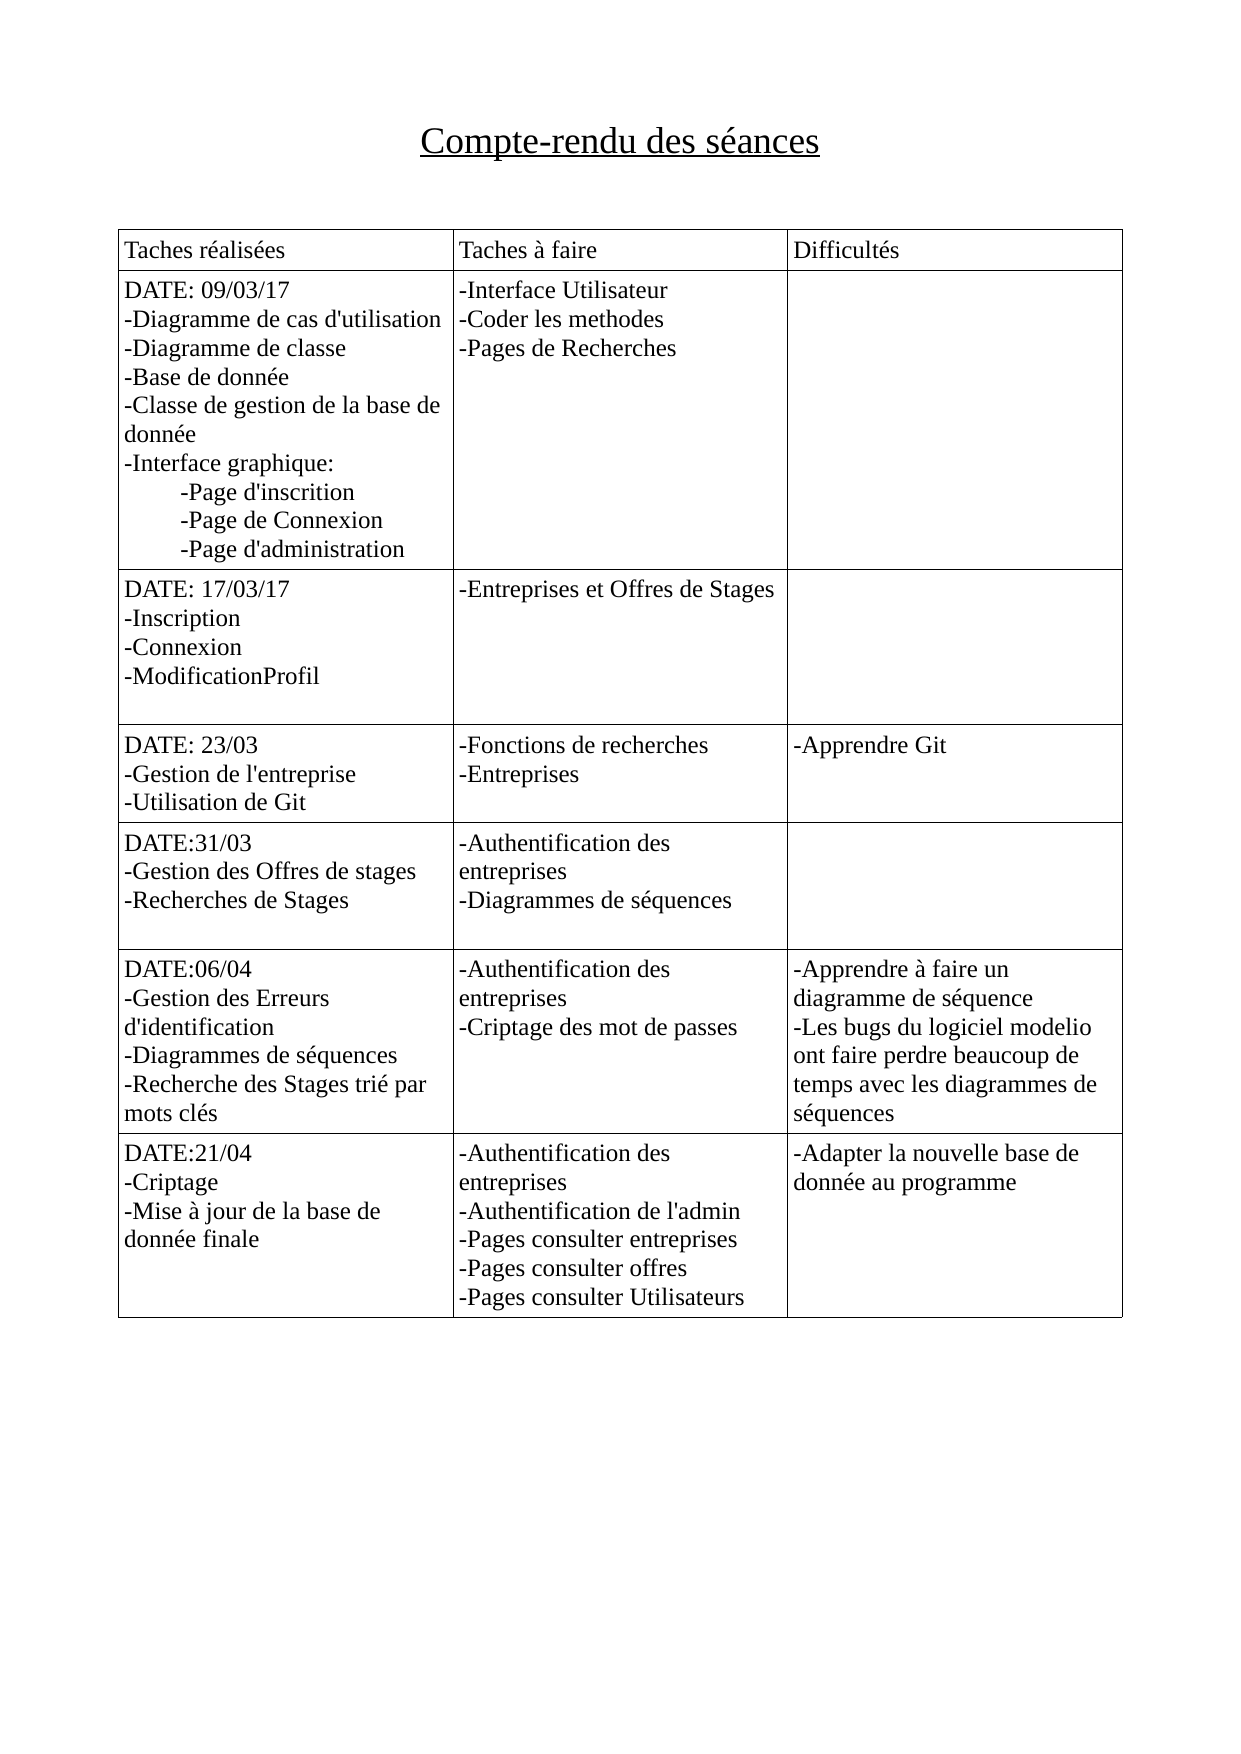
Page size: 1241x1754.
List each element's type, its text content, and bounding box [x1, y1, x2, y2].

table_cell [788, 570, 1122, 724]
table_cell DATE: 17/03/17 -Inscription -Connexion -ModificationProfil [119, 570, 453, 724]
table_cell -Authentification des entreprises -Authentification de l'admin -Pages consulter entreprises -Pages consulter offres -Pages consulter Utilisateurs [454, 1134, 787, 1317]
table_header Difficultés [788, 230, 1122, 270]
table_cell DATE:31/03 -Gestion des Offres de stages -Recherches de Stages [119, 823, 453, 948]
table_cell -Entreprises et Offres de Stages [454, 570, 787, 724]
table_cell DATE: 23/03 -Gestion de l'entreprise -Utilisation de Git [119, 725, 453, 822]
table_cell -Adapter la nouvelle base de donnée au programme [788, 1134, 1122, 1317]
table_cell DATE:21/04 -Criptage -Mise à jour de la base de donnée finale [119, 1134, 453, 1317]
text Compte-rendu des séances [118, 118, 1122, 161]
table_cell [788, 271, 1122, 569]
table_header Taches réalisées [119, 230, 453, 270]
table_cell DATE: 09/03/17 -Diagramme de cas d'utilisation -Diagramme de classe -Base de donnée -Classe de gestion de la base de donnée -Interface graphique: -Page d'inscrition -Page de Connexion -Page d'administration [119, 271, 453, 569]
table_cell [788, 823, 1122, 948]
table_cell -Authentification des entreprises -Criptage des mot de passes [454, 950, 787, 1132]
table_cell -Apprendre Git [788, 725, 1122, 822]
table_header Taches à faire [454, 230, 787, 270]
table_cell DATE:06/04 -Gestion des Erreurs d'identification -Diagrammes de séquences -Recherche des Stages trié par mots clés [119, 950, 453, 1132]
table_cell -Fonctions de recherches -Entreprises [454, 725, 787, 822]
table_cell -Interface Utilisateur -Coder les methodes -Pages de Recherches [454, 271, 787, 569]
table_cell -Apprendre à faire un diagramme de séquence -Les bugs du logiciel modelio ont faire perdre beaucoup de temps avec les diagrammes de séquences [788, 950, 1122, 1132]
table_cell -Authentification des entreprises -Diagrammes de séquences [454, 823, 787, 948]
